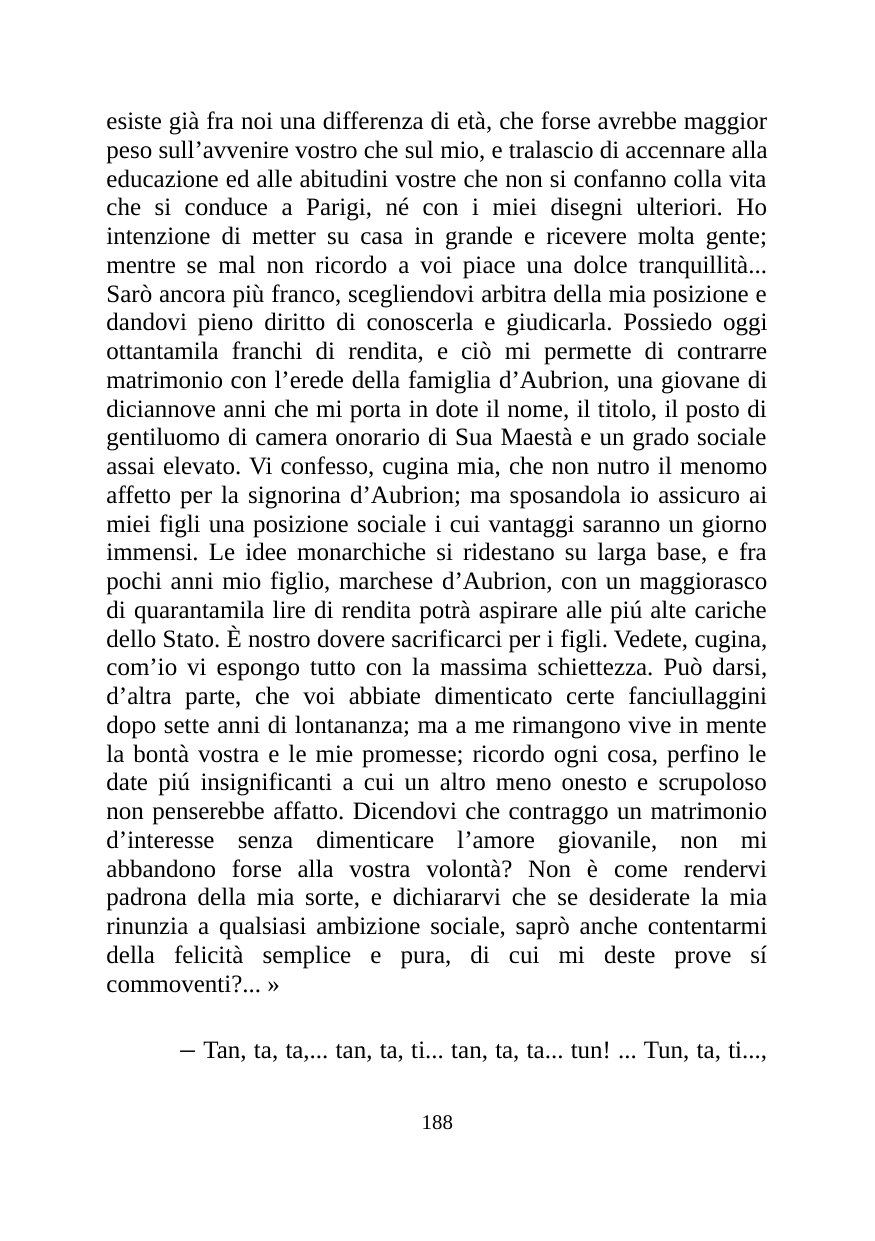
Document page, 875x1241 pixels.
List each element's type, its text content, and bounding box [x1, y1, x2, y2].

text esiste già fra noi una differenza di età, che forse avrebbe maggior peso sull’avvenire vostro che sul mio, e tralascio di accennare alla educazione ed alle abitudini vostre che non si confanno colla vita che si conduce a Parigi, né con i miei disegni ulteriori. Ho intenzione di metter su casa in grande e ricevere molta gente; mentre se mal non ricordo a voi piace una dolce tranquillità... Sarò ancora più franco, scegliendovi arbitra della mia posizione e dandovi pieno diritto di conoscerla e giudicarla. Possiedo oggi ottantamila franchi di rendita, e ciò mi permette di contrarre matrimonio con l’erede della famiglia d’Aubrion, una giovane di diciannove anni che mi porta in dote il nome, il titolo, il posto di gentiluomo di camera onorario di Sua Maestà e un grado sociale assai elevato. Vi confesso, cugina mia, che non nutro il menomo affetto per la signorina d’Aubrion; ma sposandola io assicuro ai miei figli una posizione sociale i cui vantaggi saranno un giorno immensi. Le idee monarchiche si ridestano su larga base, e fra pochi anni mio figlio, marchese d’Aubrion, con un maggiorasco di quarantamila lire di rendita potrà aspirare alle piú alte cariche dello Stato. È nostro dovere sacrificarci per i figli. Vedete, cugina, com’io vi espongo tutto con la massima schiettezza. Può darsi, d’altra parte, che voi abbiate dimenticato certe fanciullaggini dopo sette anni di lontananza; ma a me rimangono vive in mente la bontà vostra e le mie promesse; ricordo ogni cosa, perfino le date piú insignificanti a cui un altro meno onesto e scrupoloso non penserebbe affatto. Dicendovi che contraggo un matrimonio d’interesse senza dimenticare l’amore giovanile, non mi abbandono forse alla vostra volontà? Non è come rendervi padrona della mia sorte, e dichiararvi che se desiderate la mia rinunzia a qualsiasi ambizione sociale, saprò anche contentarmi della felicità semplice e pura, di cui mi deste prove sí commoventi?... » [106, 106, 768, 997]
text – Tan, ta, ta,... tan, ta, ti... tan, ta, ta... tun! ... Tun, ta, ti..., [106, 1031, 768, 1064]
